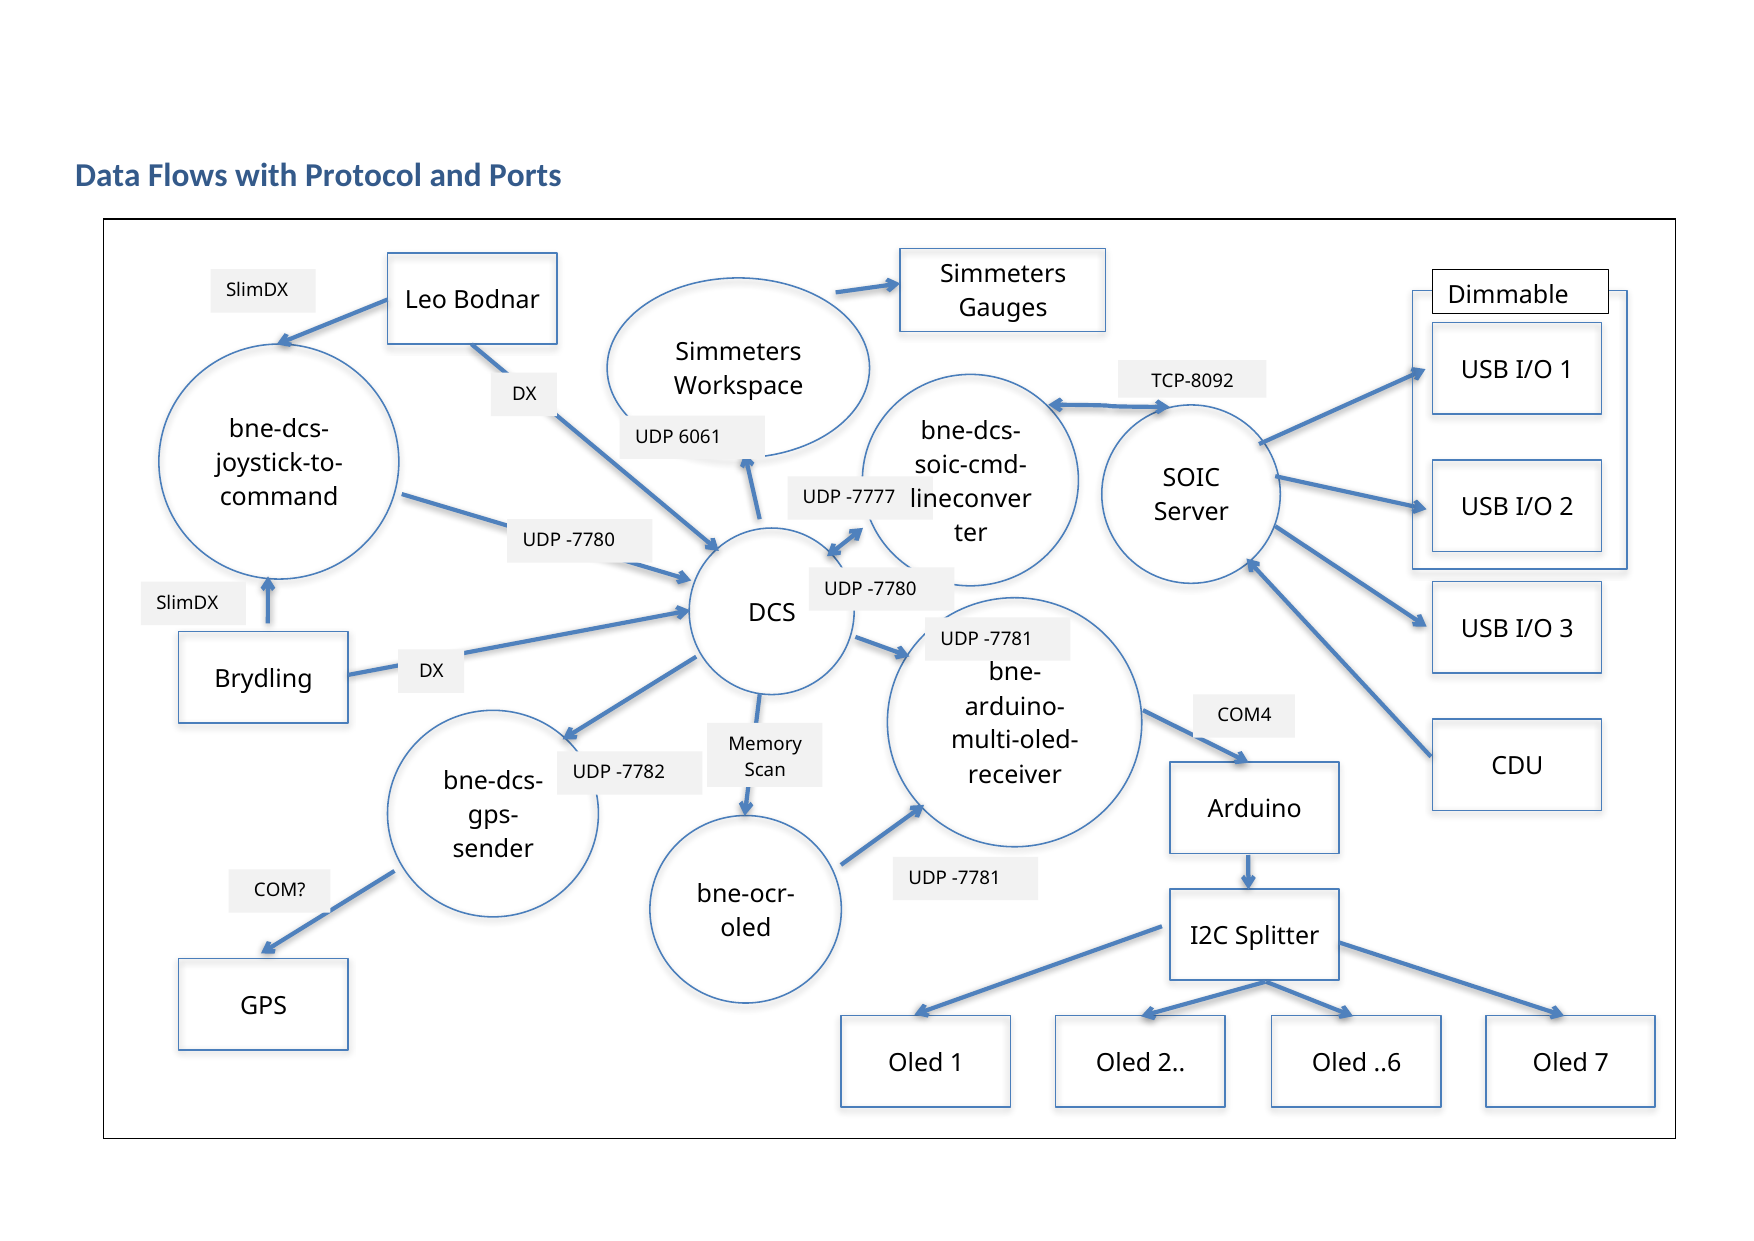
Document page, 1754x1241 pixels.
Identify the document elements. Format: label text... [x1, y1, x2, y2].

text bne-dcs-joystick-to-command [209, 411, 349, 513]
text Oled 7 [1501, 1044, 1640, 1078]
text Oled ..6 [1287, 1044, 1426, 1078]
text Memory Scan [722, 730, 808, 779]
text DX [506, 380, 542, 406]
text bne-dcs-gps-sender [433, 762, 553, 865]
text Oled 1 [856, 1044, 996, 1078]
text UDP -7777 [802, 484, 909, 509]
text DX [413, 657, 449, 682]
text Dimmable [1447, 277, 1594, 307]
text I2C Splitter [1185, 918, 1324, 952]
text USB I/O 1 [1447, 351, 1587, 386]
text UDP -7780 [522, 527, 638, 552]
text SlimDX [226, 277, 301, 302]
text USB I/O 3 [1447, 610, 1587, 644]
text UDP -7782 [572, 759, 688, 784]
text Brydling [193, 660, 333, 694]
text SlimDX [156, 589, 231, 615]
text CDU [1447, 748, 1587, 782]
text Server [1143, 494, 1239, 528]
text Simmeters [915, 256, 1091, 290]
text UDP -7780 [824, 575, 939, 600]
text DCS [728, 594, 815, 628]
text COM? [243, 877, 316, 902]
text TCP-8092 [1133, 368, 1252, 390]
text UDP 6061 [635, 423, 750, 448]
text GPS [193, 987, 333, 1021]
text UDP -7781 [908, 864, 1023, 890]
text Arduino [1185, 791, 1324, 825]
text Gauges [915, 290, 1091, 324]
text USB I/O 2 [1447, 489, 1587, 523]
text COM4 [1208, 702, 1280, 727]
text bne-ocr-oled [693, 875, 798, 943]
text Workspace [661, 368, 816, 402]
text UDP -7781 [940, 625, 1056, 650]
text Oled 2.. [1071, 1044, 1210, 1078]
subtitle Data Flows with Protocol and Ports [75, 154, 1679, 194]
text bne-dcs-soic-cmd-lineconverter [909, 413, 1032, 547]
text Leo Bodnar [402, 282, 542, 316]
text SOIC [1143, 460, 1239, 494]
text Simmeters [661, 334, 816, 368]
text bne-arduino-multi-oled-receiver [940, 654, 1090, 790]
